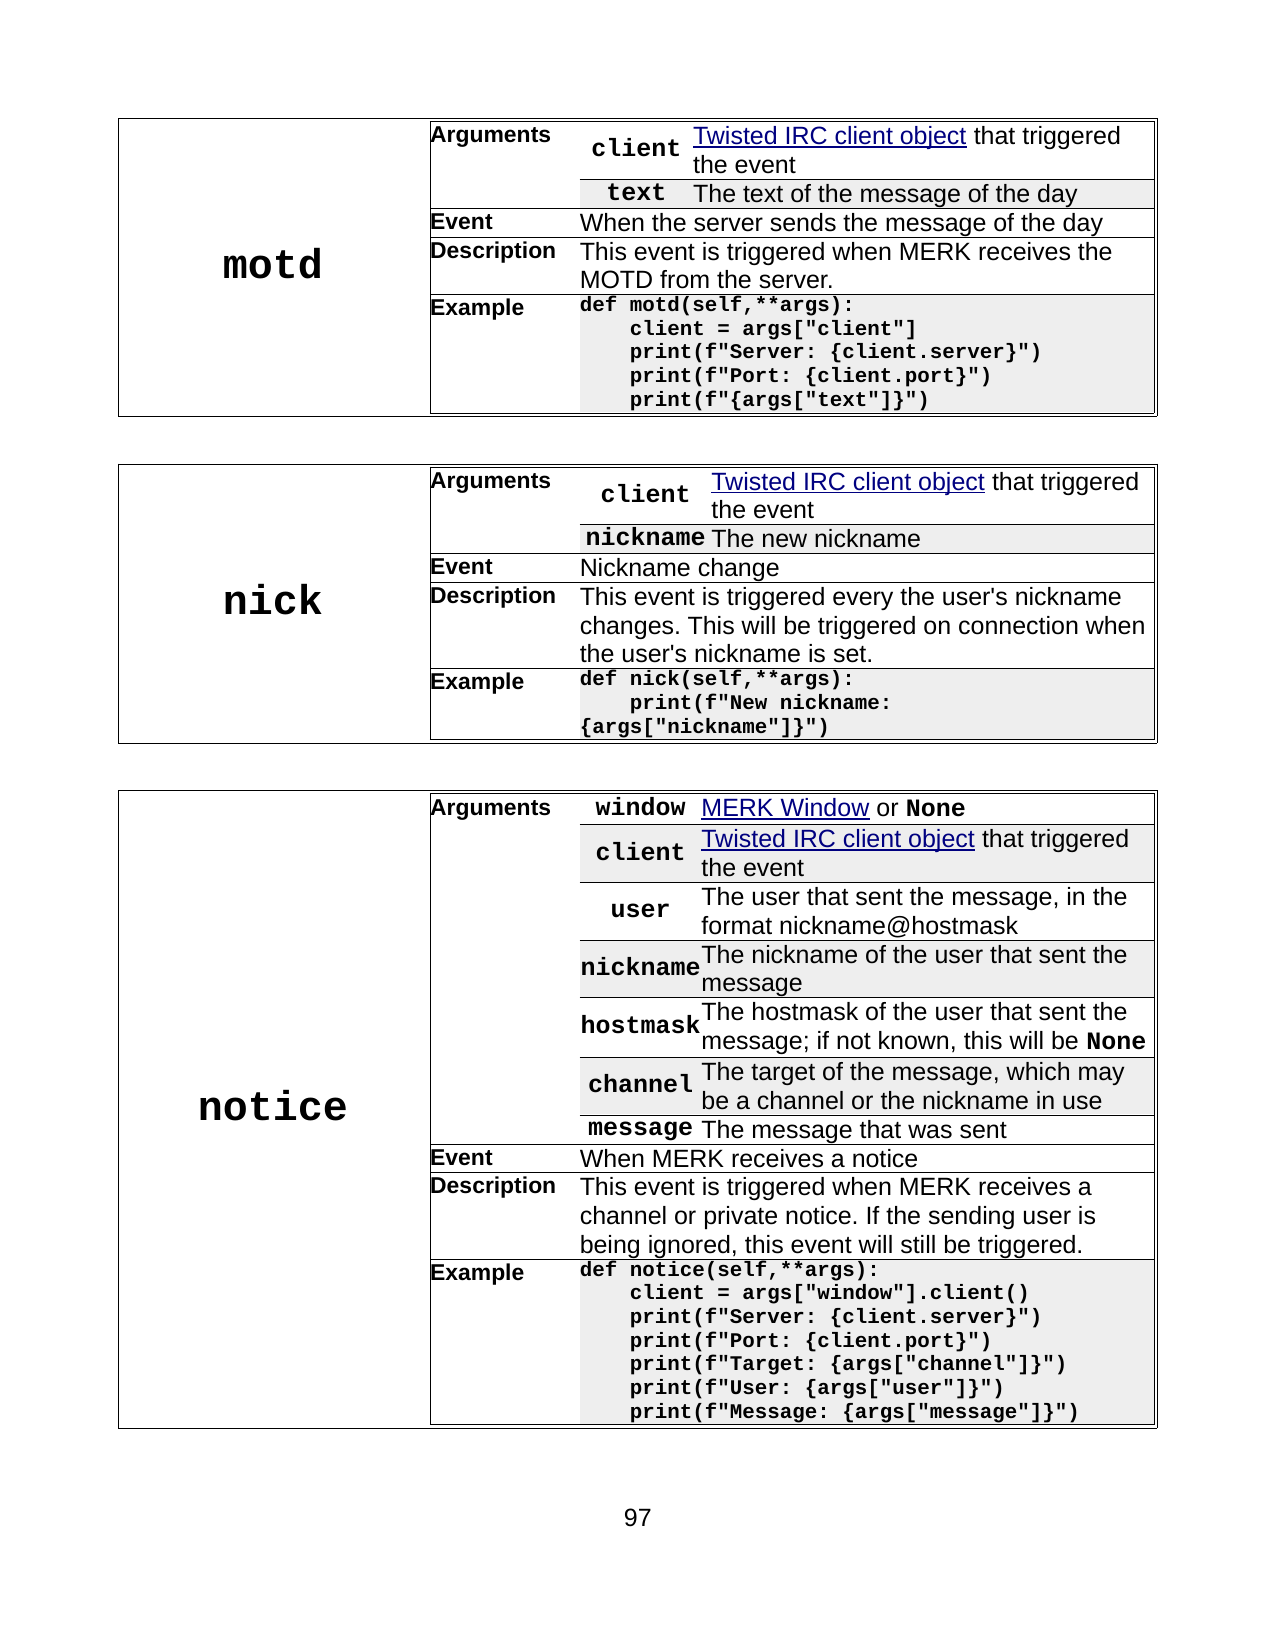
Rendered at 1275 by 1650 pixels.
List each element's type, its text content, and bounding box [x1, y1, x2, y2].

table_cell The target of the message, which may be a channel or the nickname in use [701, 1058, 1154, 1114]
table_header Arguments [431, 468, 579, 553]
table_header MERK Window or None [701, 794, 1154, 824]
table_cell def notice(self,**args): client = args["window"].client() print(f"Server: {client.server}") print(f"Port: {client.port}") print(f"Target: {args["channel"]}") print(f"User: {args["user"]}") print(f"Message: {args["message"]}") [580, 1260, 1154, 1424]
table_cell nickname [580, 941, 701, 997]
table_cell Example [431, 295, 579, 412]
table_cell Nickname change [580, 554, 1154, 582]
table_cell This event is triggered when MERK receives a channel or private notice. If the sending user is being ignored, this event will still be triggered. [580, 1173, 1154, 1259]
table_cell The message that was sent [701, 1116, 1154, 1143]
table_cell Example [431, 1260, 579, 1424]
table_header client [580, 468, 711, 524]
table_header Arguments [431, 122, 579, 208]
table_cell message [580, 1116, 701, 1143]
table_cell client [580, 825, 701, 882]
table_header Twisted IRC client object that triggered the event [711, 468, 1154, 524]
table_header nick [119, 465, 427, 742]
table_cell Event [431, 554, 579, 582]
table_cell The hostmask of the user that sent the message; if not known, this will be None [701, 998, 1154, 1057]
table_cell channel [580, 1058, 701, 1114]
table_cell Description [431, 238, 579, 294]
table_cell The text of the message of the day [693, 180, 1154, 208]
table_header client [580, 122, 693, 179]
table_header [427, 791, 1157, 1427]
table_header Arguments [431, 794, 579, 1143]
table_cell Description [431, 583, 579, 668]
table_cell The user that sent the message, in the format nickname@hostmask [701, 883, 1154, 939]
table_header Twisted IRC client object that triggered the event [693, 122, 1154, 179]
table_cell This event is triggered when MERK receives the MOTD from the server. [580, 238, 1154, 294]
table_cell hostmask [580, 998, 701, 1057]
table_header [427, 465, 1157, 742]
table_header notice [119, 791, 427, 1427]
table_cell nickname [580, 525, 711, 553]
table_cell Example [431, 669, 579, 739]
table_cell When the server sends the message of the day [580, 209, 1154, 237]
table_cell def nick(self,**args): print(f"New nickname: {args["nickname"]}") [580, 669, 1154, 739]
table_cell user [580, 883, 701, 939]
table_cell When MERK receives a notice [580, 1145, 1154, 1172]
table_header window [580, 794, 701, 824]
table_cell text [580, 180, 693, 208]
table_cell This event is triggered every the user's nickname changes. This will be triggered on connection when the user's nickname is set. [580, 583, 1154, 668]
table_cell Twisted IRC client object that triggered the event [701, 825, 1154, 882]
table_cell The nickname of the user that sent the message [701, 941, 1154, 997]
table_header motd [119, 119, 427, 416]
table_cell Event [431, 1145, 579, 1172]
table_cell Event [431, 209, 579, 237]
table_cell The new nickname [711, 525, 1154, 553]
table_cell Description [431, 1173, 579, 1259]
table_cell def motd(self,**args): client = args["client"] print(f"Server: {client.server}") print(f"Port: {client.port}") print(f"{args["text"]}") [580, 295, 1154, 412]
table_header [427, 119, 1157, 416]
